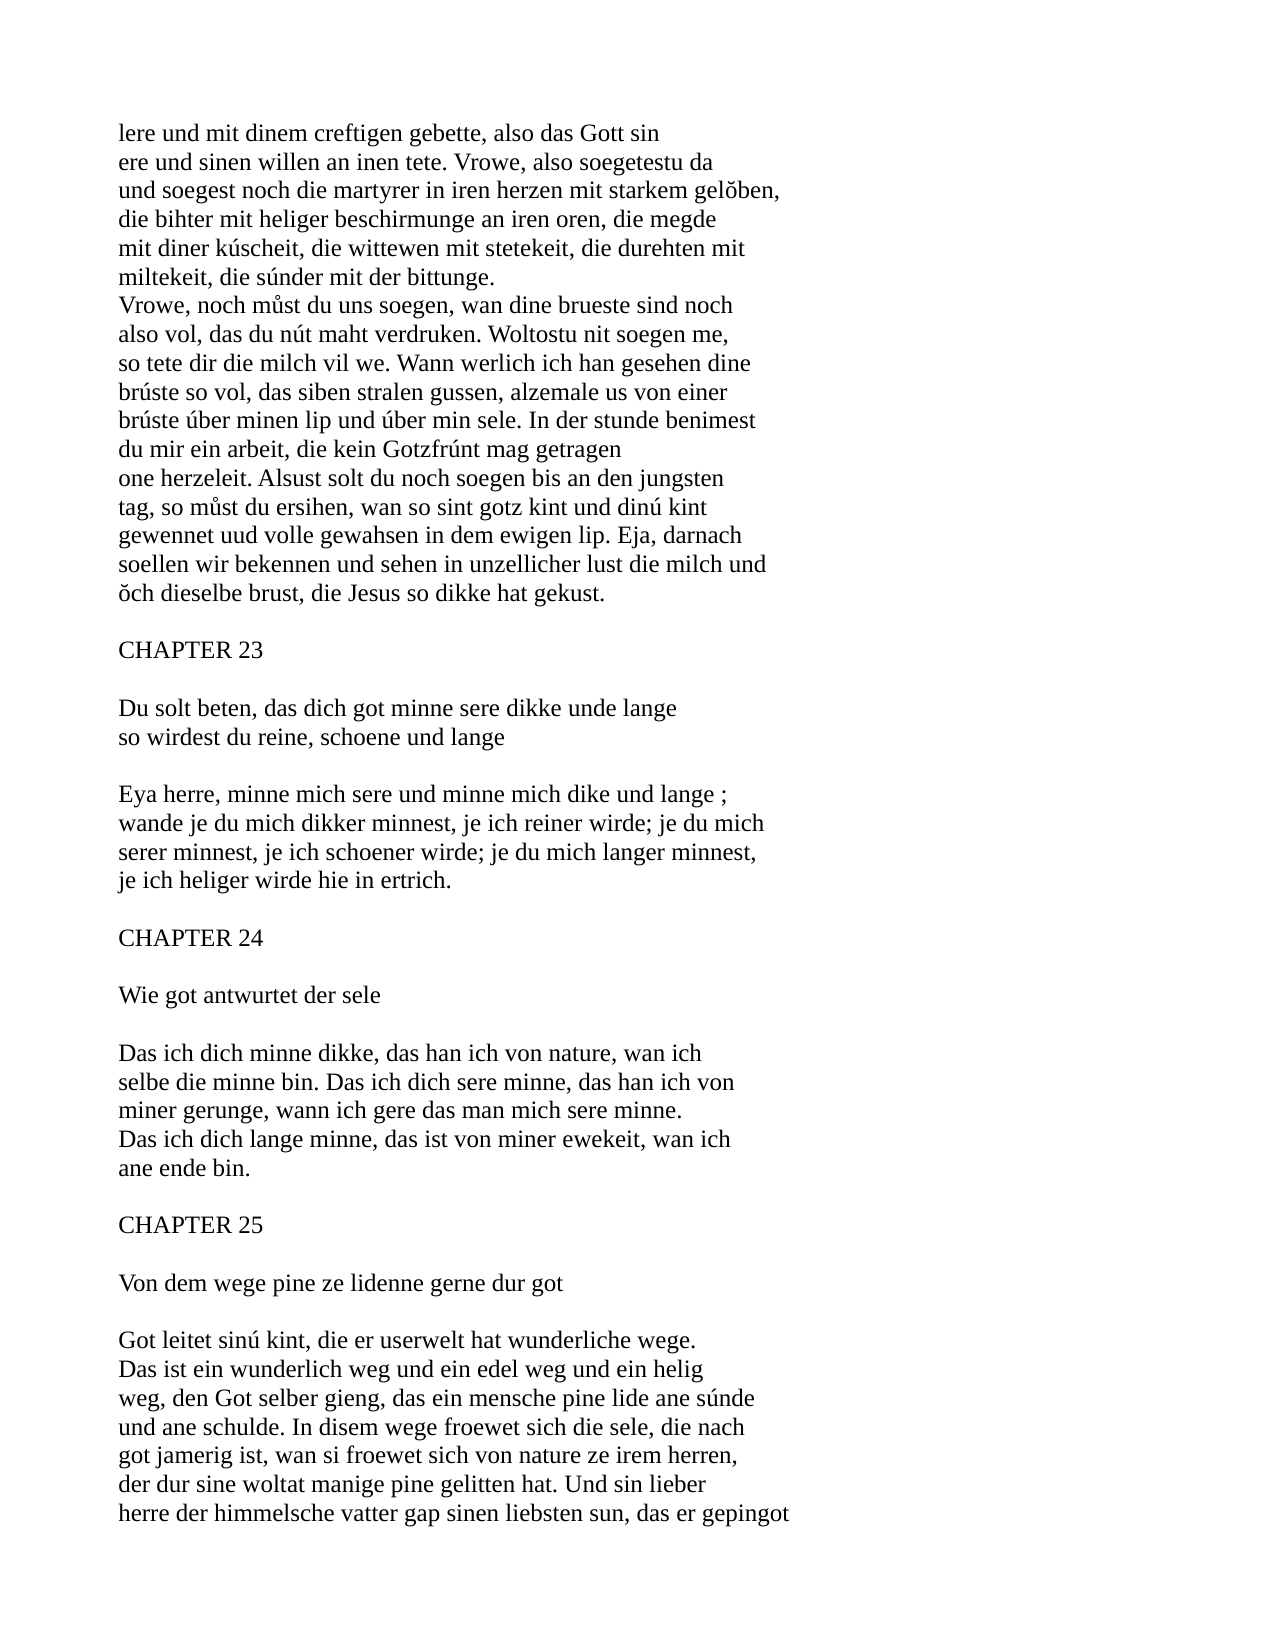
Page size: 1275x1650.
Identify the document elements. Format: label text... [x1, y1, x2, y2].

text Wie got antwurtet der sele [118, 981, 1157, 1009]
text und soegest noch die martyrer in iren herzen mit starkem gelŏben, [118, 176, 1157, 204]
text soellen wir bekennen und sehen in unzellicher lust die milch und [118, 549, 1157, 578]
text und ane schulde. In disem wege froewet sich die sele, die nach [118, 1412, 1157, 1441]
text Got leitet sinú kint, die er userwelt hat wunderliche wege. [118, 1326, 1157, 1354]
text tag, so můst du ersihen, wan so sint gotz kint und dinú kint [118, 492, 1157, 521]
text Das ich dich minne dikke, das han ich von nature, wan ich [118, 1038, 1157, 1067]
text CHAPTER 24 [118, 923, 1157, 952]
text ŏch dieselbe brust, die Jesus so dikke hat gekust. [118, 578, 1157, 607]
text weg, den Got selber gieng, das ein mensche pine lide ane súnde [118, 1383, 1157, 1412]
text miner gerunge, wann ich gere das man mich sere minne. [118, 1096, 1157, 1124]
text Das ich dich lange minne, das ist von miner ewekeit, wan ich [118, 1124, 1157, 1153]
text ane ende bin. [118, 1153, 1157, 1182]
text brúste úber minen lip und úber min sele. In der stunde benimest [118, 406, 1157, 434]
text Eya herre, minne mich sere und minne mich dike und lange ; [118, 779, 1157, 808]
text der dur sine woltat manige pine gelitten hat. Und sin lieber [118, 1469, 1157, 1498]
text die bihter mit heliger beschirmunge an iren oren, die megde [118, 204, 1157, 233]
text ere und sinen willen an inen tete. Vrowe, also soegetestu da [118, 147, 1157, 176]
text so tete dir die milch vil we. Wann werlich ich han gesehen dine [118, 348, 1157, 377]
text mit diner kúscheit, die wittewen mit stetekeit, die durehten mit [118, 233, 1157, 262]
text serer minnest, je ich schoener wirde; je du mich langer minnest, [118, 837, 1157, 866]
text miltekeit, die súnder mit der bittunge. [118, 262, 1157, 291]
text Das ist ein wunderlich weg und ein edel weg und ein helig [118, 1354, 1157, 1383]
text CHAPTER 25 [118, 1211, 1157, 1239]
text got jamerig ist, wan si froewet sich von nature ze irem herren, [118, 1441, 1157, 1469]
text Du solt beten, das dich got minne sere dikke unde lange [118, 693, 1157, 722]
text brúste so vol, das siben stralen gussen, alzemale us von einer [118, 377, 1157, 406]
text lere und mit dinem creftigen gebette, also das Gott sin [118, 118, 1157, 147]
text je ich heliger wirde hie in ertrich. [118, 866, 1157, 894]
text selbe die minne bin. Das ich dich sere minne, das han ich von [118, 1067, 1157, 1096]
text CHAPTER 23 [118, 636, 1157, 664]
text gewennet uud volle gewahsen in dem ewigen lip. Eja, darnach [118, 521, 1157, 549]
text wande je du mich dikker minnest, je ich reiner wirde; je du mich [118, 808, 1157, 837]
text one herzeleit. Alsust solt du noch soegen bis an den jungsten [118, 463, 1157, 492]
text also vol, das du nút maht verdruken. Woltostu nit soegen me, [118, 319, 1157, 348]
text Von dem wege pine ze lidenne gerne dur got [118, 1268, 1157, 1297]
text Vrowe, noch můst du uns soegen, wan dine brueste sind noch [118, 291, 1157, 319]
text herre der himmelsche vatter gap sinen liebsten sun, das er gepingot [118, 1498, 1157, 1527]
text so wirdest du reine, schoene und lange [118, 722, 1157, 751]
text du mir ein arbeit, die kein Gotzfrúnt mag getragen [118, 434, 1157, 463]
